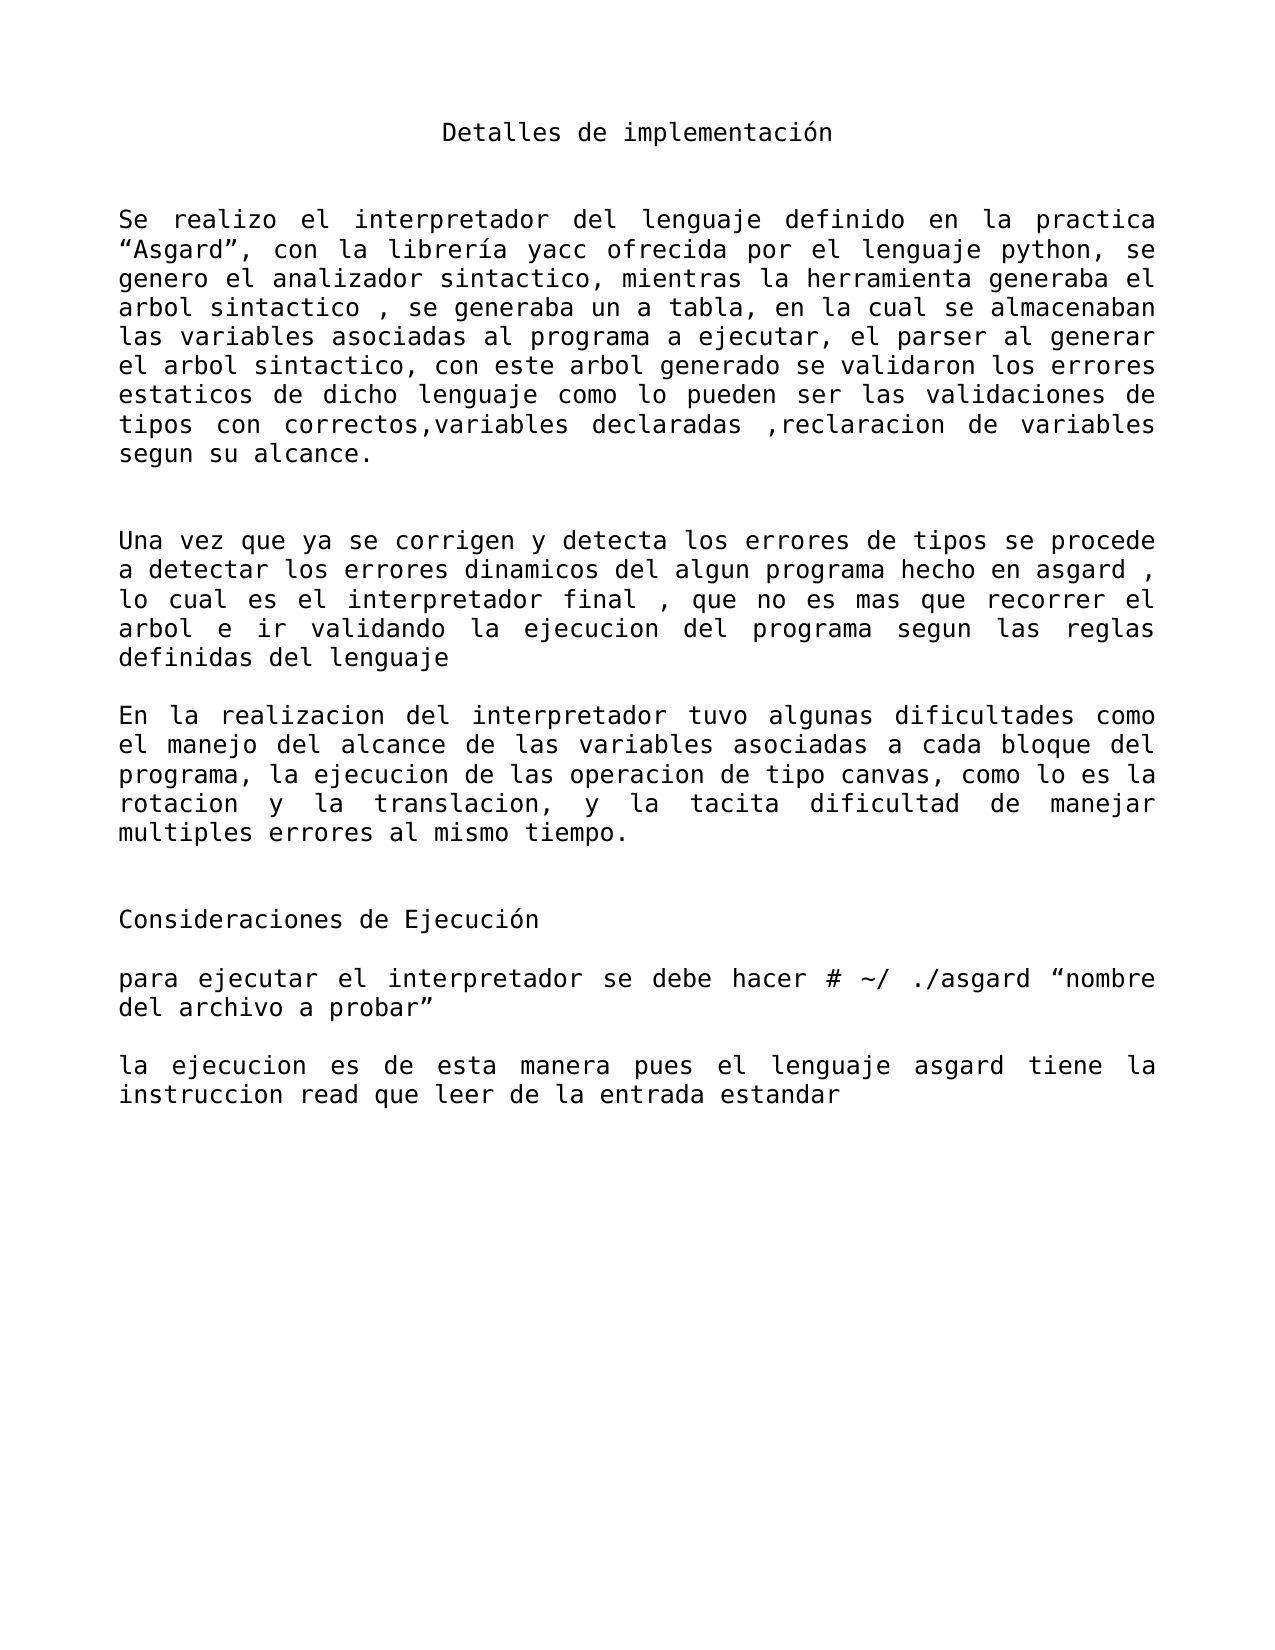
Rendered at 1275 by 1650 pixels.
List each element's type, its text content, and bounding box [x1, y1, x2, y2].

text la ejecucion es de esta manera pues el lenguaje asgard tiene la instruccion read que leer de la entrada estandar [118, 1051, 1157, 1110]
text Una vez que ya se corrigen y detecta los errores de tipos se procede a detectar los errores dinamicos del algun programa hecho en asgard , lo cual es el interpretador final , que no es mas que recorrer el arbol e ir validando la ejecucion del programa segun las reglas definidas del lenguaje [118, 526, 1157, 672]
text En la realizacion del interpretador tuvo algunas dificultades como el manejo del alcance de las variables asociadas a cada bloque del programa, la ejecucion de las operacion de tipo canvas, como lo es la rotacion y la translacion, y la tacita dificultad de manejar multiples errores al mismo tiempo. [118, 701, 1157, 847]
text Se realizo el interpretador del lenguaje definido en la practica “Asgard”, con la librería yacc ofrecida por el lenguaje python, se genero el analizador sintactico, mientras la herramienta generaba el arbol sintactico , se generaba un a tabla, en la cual se almacenaban las variables asociadas al programa a ejecutar, el parser al generar el arbol sintactico, con este arbol generado se validaron los errores estaticos de dicho lenguaje como lo pueden ser las validaciones de tipos con correctos,variables declaradas ,reclaracion de variables segun su alcance. [118, 206, 1157, 468]
text Consideraciones de Ejecución [118, 906, 1157, 935]
text Detalles de implementación [118, 118, 1157, 147]
text para ejecutar el interpretador se debe hacer # ~/ ./asgard “nombre del archivo a probar” [118, 964, 1157, 1022]
